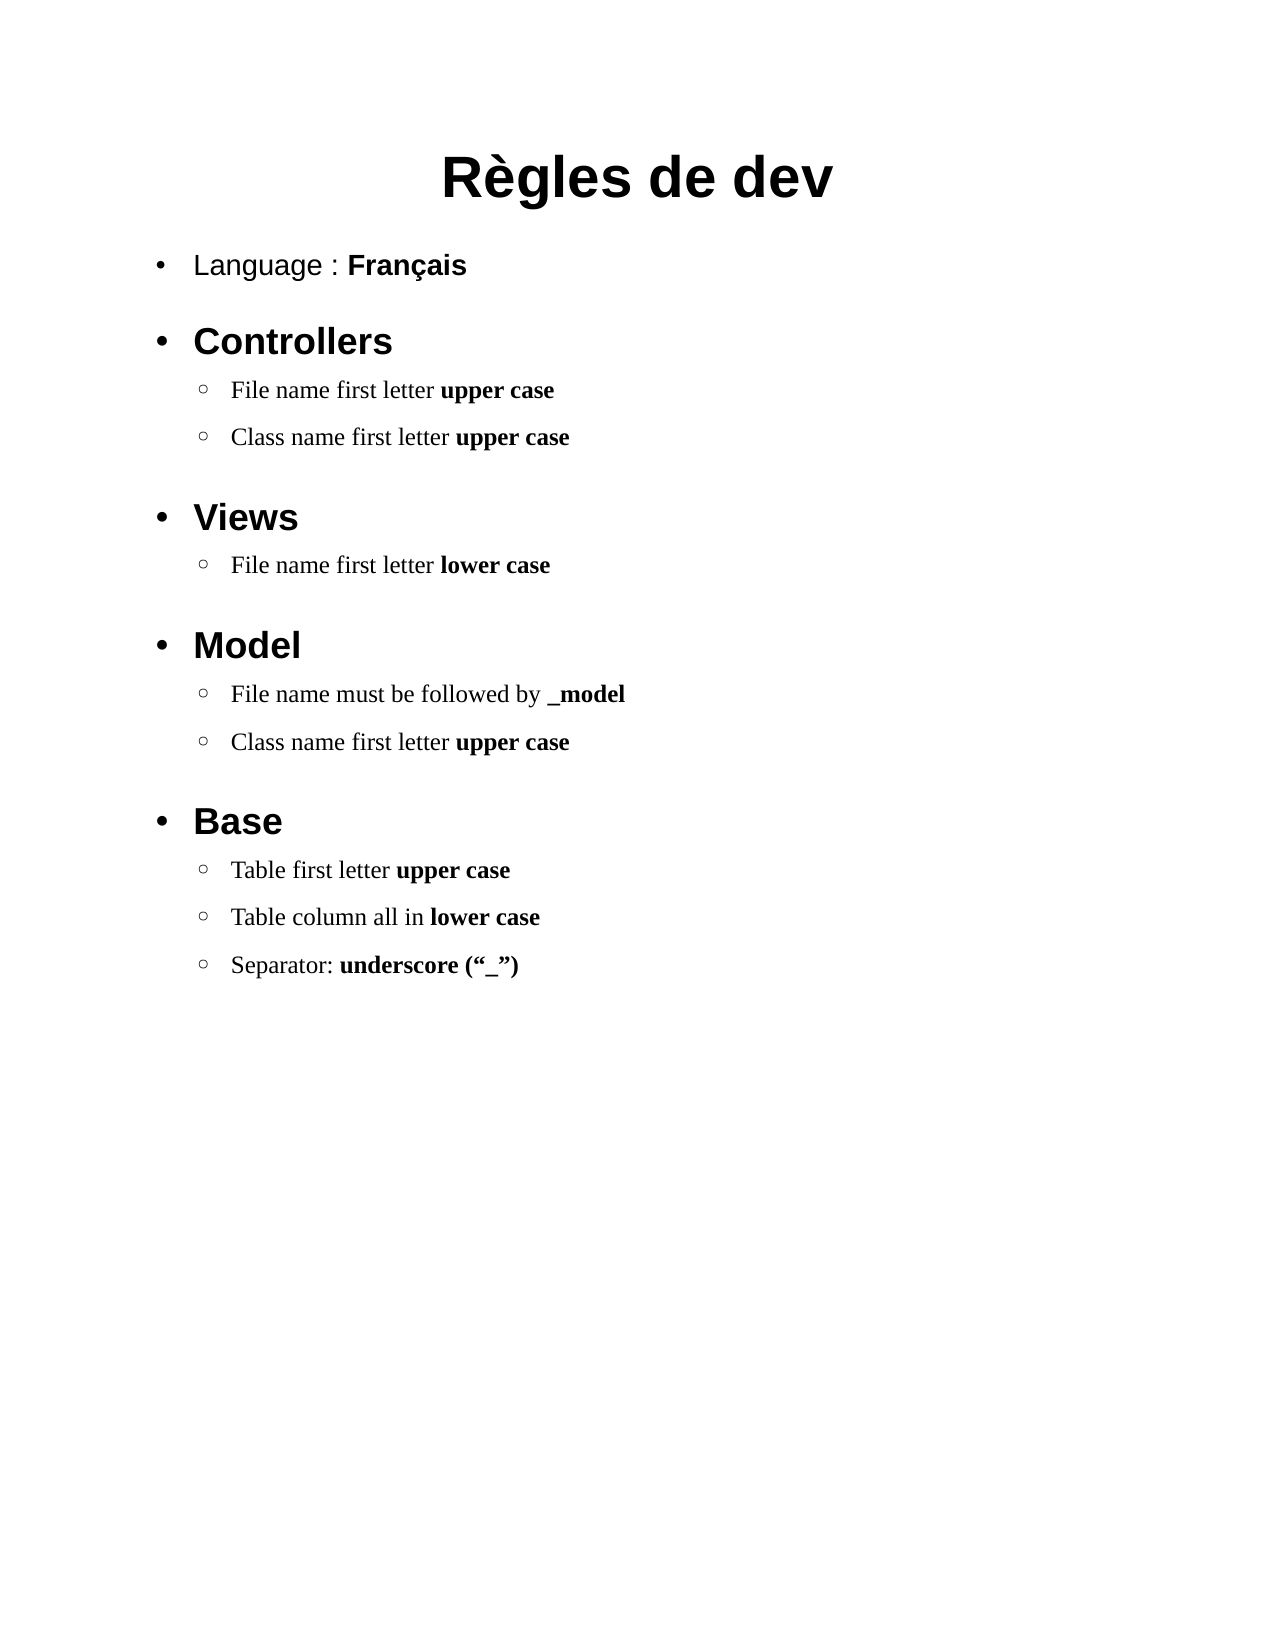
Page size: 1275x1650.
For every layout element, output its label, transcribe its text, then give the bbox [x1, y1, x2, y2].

subtitle Base [156, 799, 1157, 842]
list Table column all in lower case [193, 902, 1157, 931]
list Class name first letter upper case [193, 727, 1157, 755]
list File name must be followed by _model [193, 679, 1157, 708]
list Table first letter upper case [193, 855, 1157, 884]
subtitle Model [156, 623, 1157, 666]
subtitle Controllers [156, 319, 1157, 362]
list File name first letter upper case [193, 375, 1157, 403]
subtitle Views [156, 495, 1157, 538]
list Class name first letter upper case [193, 422, 1157, 451]
subtitle Language : Français [156, 248, 1157, 281]
list File name first letter lower case [193, 551, 1157, 579]
list Separator: underscore (“_”) [193, 950, 1157, 979]
title Règles de dev [118, 143, 1157, 210]
